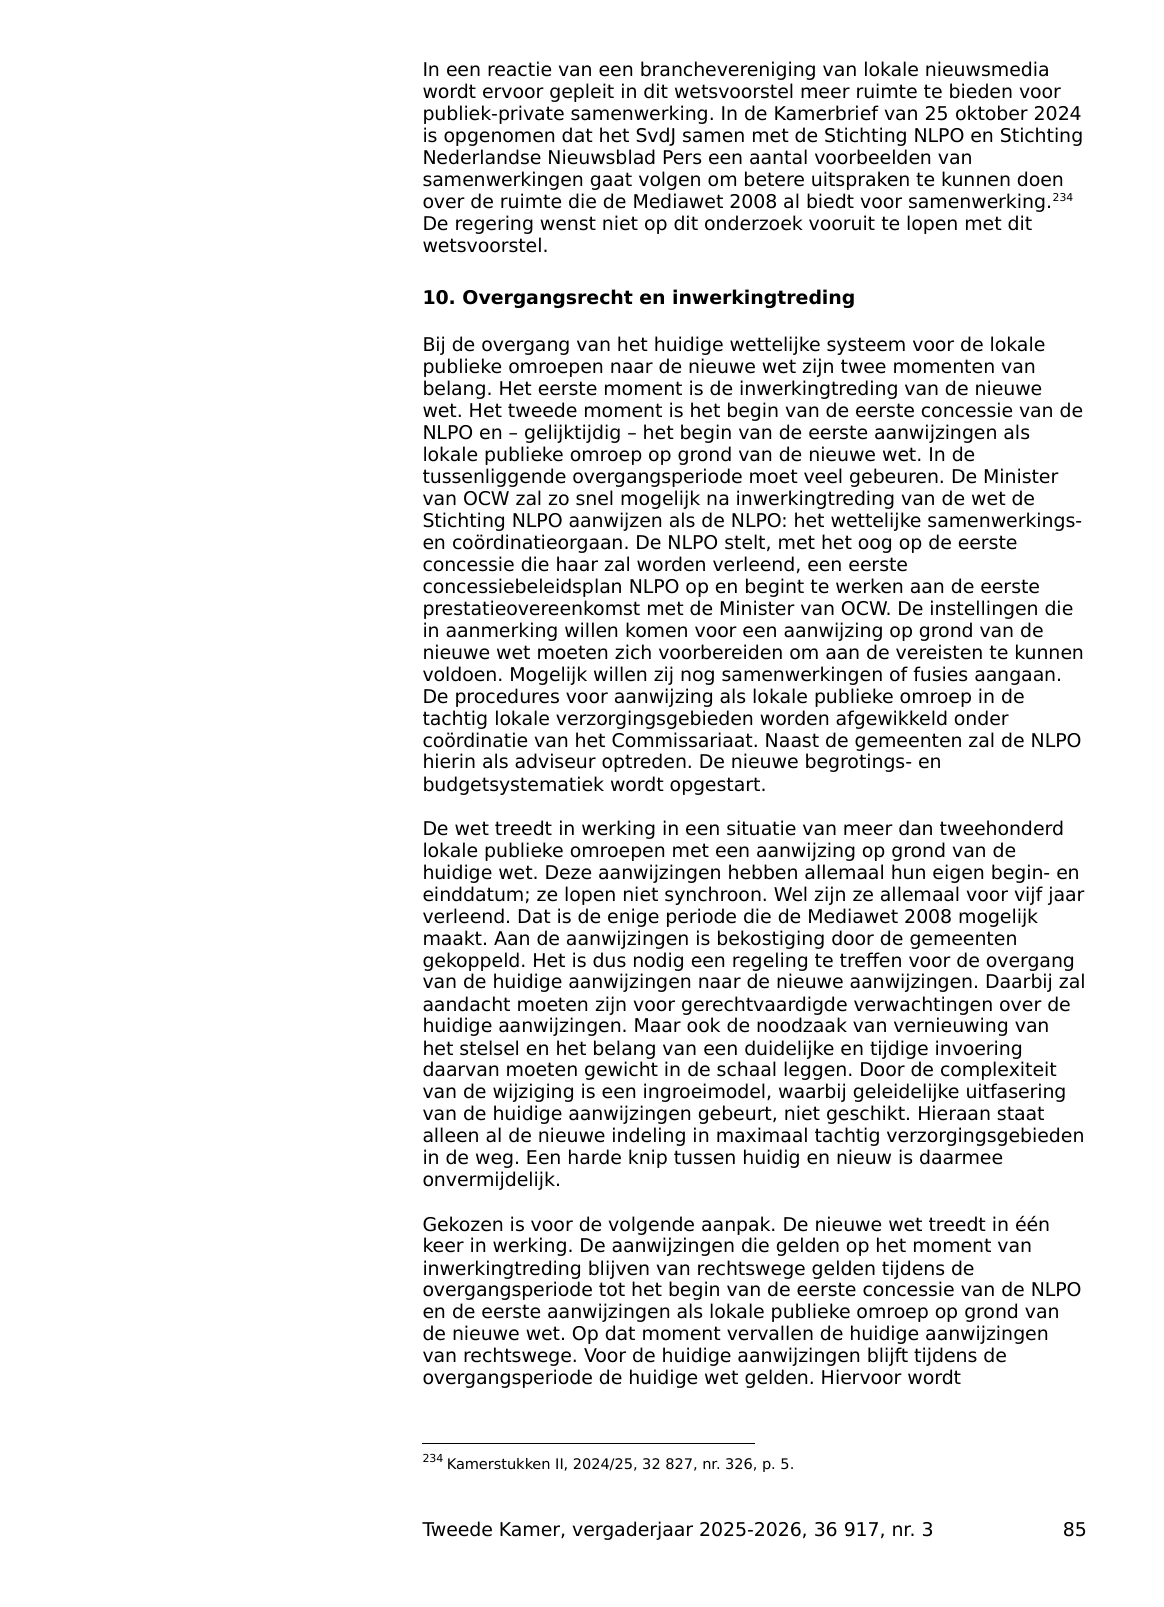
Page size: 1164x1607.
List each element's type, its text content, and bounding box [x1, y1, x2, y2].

subtitle 10. Overgangsrecht en inwerkingtreding [422, 287, 1087, 309]
text Bij de overgang van het huidige wettelijke systeem voor de lokale publieke omroepen naar de nieuwe wet zijn twee momenten van belang. Het eerste moment is de inwerkingtreding van de nieuwe wet. Het tweede moment is het begin van de eerste concessie van de NLPO en – gelijktijdig – het begin van de eerste aanwijzingen als lokale publieke omroep op grond van de nieuwe wet. In de tussenliggende overgangsperiode moet veel gebeuren. De Minister van OCW zal zo snel mogelijk na inwerkingtreding van de wet de Stichting NLPO aanwijzen als de NLPO: het wettelijke samenwerkings- en coördinatieorgaan. De NLPO stelt, met het oog op de eerste concessie die haar zal worden verleend, een eerste concessiebeleidsplan NLPO op en begint te werken aan de eerste prestatieovereenkomst met de Minister van OCW. De instellingen die in aanmerking willen komen voor een aanwijzing op grond van de nieuwe wet moeten zich voorbereiden om aan de vereisten te kunnen voldoen. Mogelijk willen zij nog samenwerkingen of fusies aangaan. De procedures voor aanwijzing als lokale publieke omroep in de tachtig lokale verzorgingsgebieden worden afgewikkeld onder coördinatie van het Commissariaat. Naast de gemeenten zal de NLPO hierin als adviseur optreden. De nieuwe begrotings- en budgetsystematiek wordt opgestart. [422, 334, 1087, 795]
text In een reactie van een branchevereniging van lokale nieuwsmedia wordt ervoor gepleit in dit wetsvoorstel meer ruimte te bieden voor publiek-private samenwerking. In de Kamerbrief van 25 oktober 2024 is opgenomen dat het SvdJ samen met de Stichting NLPO en Stichting Nederlandse Nieuwsblad Pers een aantal voorbeelden van samenwerkingen gaat volgen om betere uitspraken te kunnen doen over de ruimte die de Mediawet 2008 al biedt voor samenwerking. De regering wenst niet op dit onderzoek vooruit te lopen met dit wetsvoorstel. [422, 59, 1087, 257]
text Gekozen is voor de volgende aanpak. De nieuwe wet treedt in één keer in werking. De aanwijzingen die gelden op het moment van inwerkingtreding blijven van rechtswege gelden tijdens de overgangsperiode tot het begin van de eerste concessie van de NLPO en de eerste aanwijzingen als lokale publieke omroep op grond van de nieuwe wet. Op dat moment vervallen de huidige aanwijzingen van rechtswege. Voor de huidige aanwijzingen blijft tijdens de overgangsperiode de huidige wet gelden. Hiervoor wordt [422, 1213, 1087, 1389]
text De wet treedt in werking in een situatie van meer dan tweehonderd lokale publieke omroepen met een aanwijzing op grond van de huidige wet. Deze aanwijzingen hebben allemaal hun eigen begin- en einddatum; ze lopen niet synchroon. Wel zijn ze allemaal voor vijf jaar verleend. Dat is de enige periode die de Mediawet 2008 mogelijk maakt. Aan de aanwijzingen is bekostiging door de gemeenten gekoppeld. Het is dus nodig een regeling te treffen voor de overgang van de huidige aanwijzingen naar de nieuwe aanwijzingen. Daarbij zal aandacht moeten zijn voor gerechtvaardigde verwachtingen over de huidige aanwijzingen. Maar ook de noodzaak van vernieuwing van het stelsel en het belang van een duidelijke en tijdige invoering daarvan moeten gewicht in de schaal leggen. Door de complexiteit van de wijziging is een ingroeimodel, waarbij geleidelijke uitfasering van de huidige aanwijzingen gebeurt, niet geschikt. Hieraan staat alleen al de nieuwe indeling in maximaal tachtig verzorgingsgebieden in de weg. Een harde knip tussen huidig en nieuw is daarmee onvermijdelijk. [422, 818, 1087, 1191]
text Kamerstukken II, 2024/25, 32 827, nr. 326, p. 5. [422, 1452, 1087, 1474]
